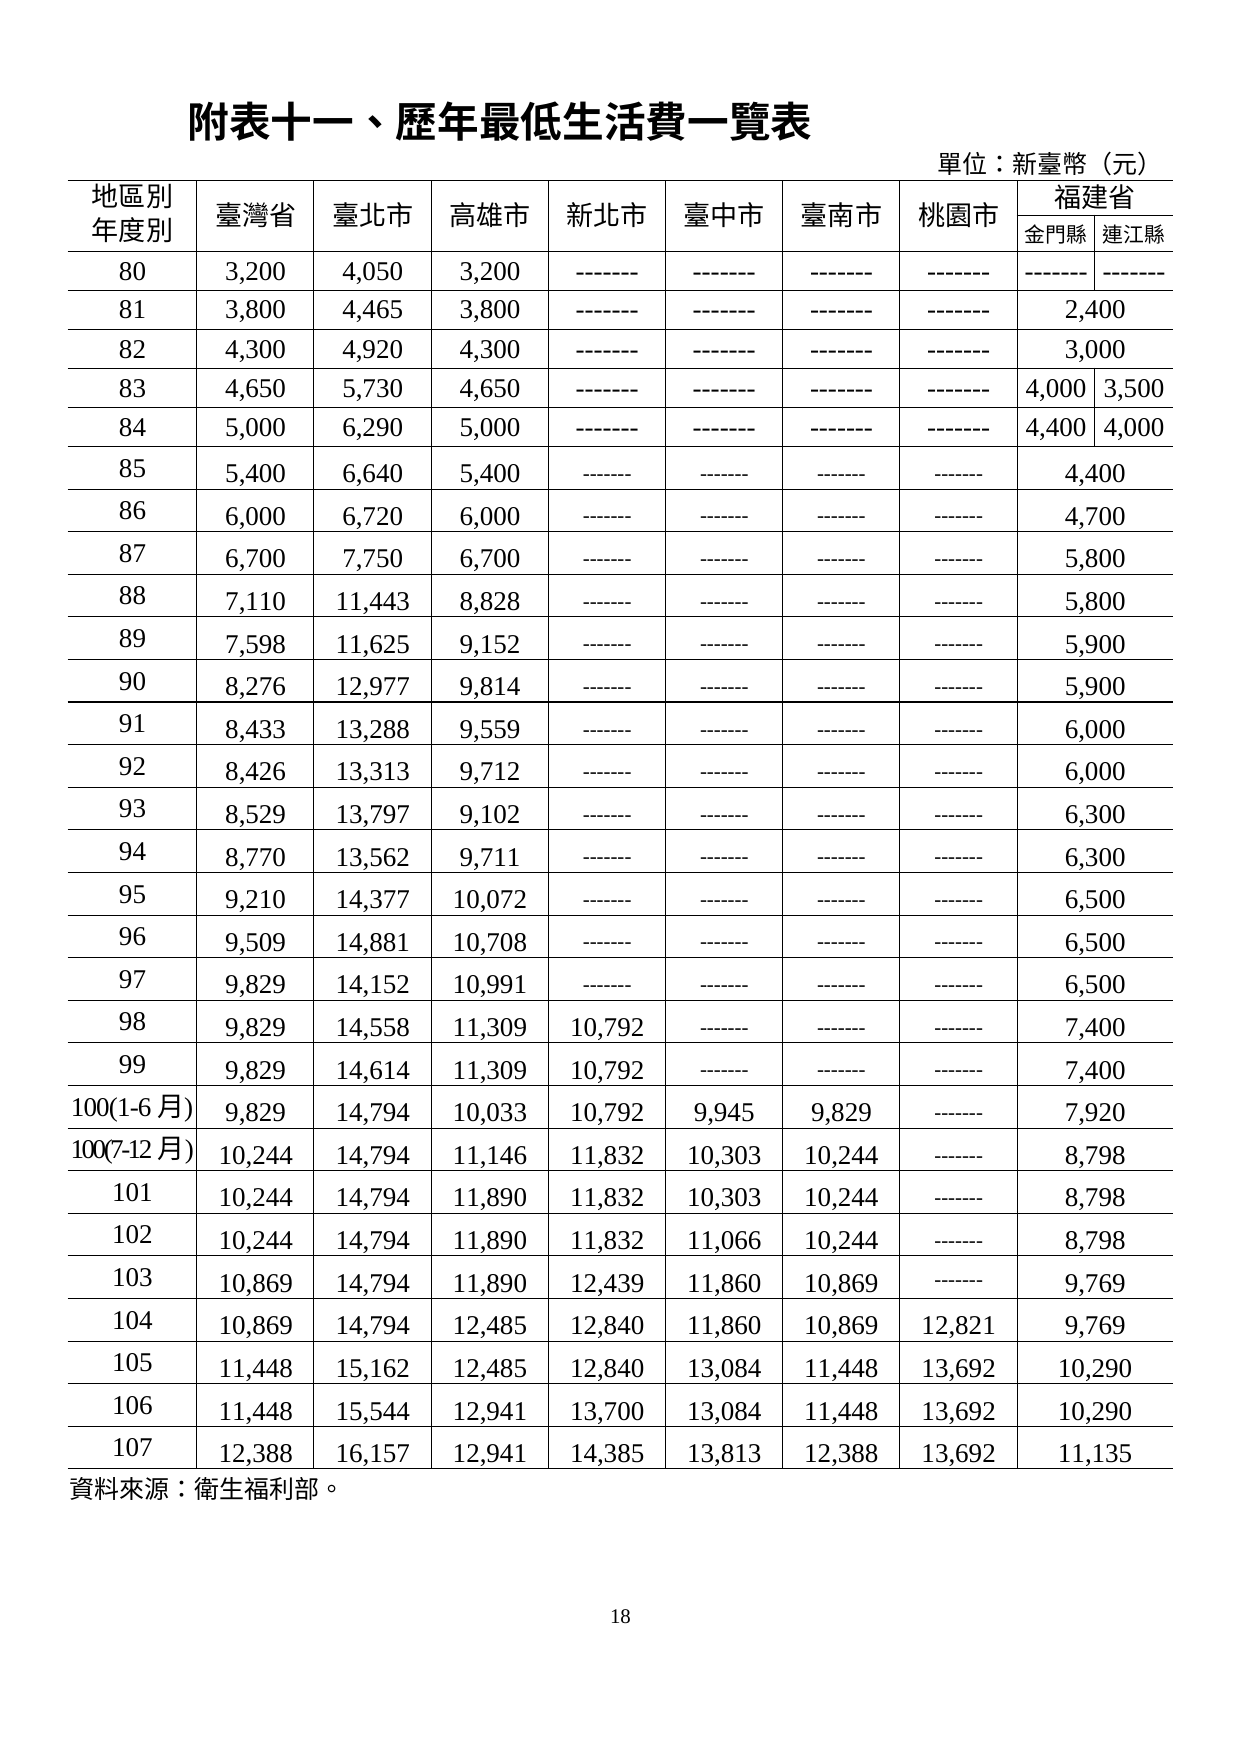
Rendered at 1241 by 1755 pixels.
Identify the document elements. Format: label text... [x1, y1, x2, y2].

table_cell 5,730 [314, 369, 431, 407]
table_cell 12,485 [432, 1299, 548, 1341]
table_cell 14,881 [314, 916, 431, 957]
table_cell ------- [783, 252, 899, 289]
table_cell 3,800 [432, 291, 548, 329]
table_cell 11,890 [432, 1171, 548, 1213]
table_cell 8,798 [1018, 1214, 1173, 1255]
table_cell 92 [68, 745, 196, 787]
table_cell ------- [900, 575, 1017, 616]
table_cell 7,920 [1018, 1086, 1173, 1127]
table_cell 13,084 [666, 1384, 782, 1426]
table_cell ------- [549, 532, 665, 574]
table_cell 91 [68, 703, 196, 744]
table_cell ------- [900, 916, 1017, 957]
table_cell 4,700 [1018, 490, 1173, 531]
table_cell 11,448 [783, 1384, 899, 1426]
table_cell ------- [783, 830, 899, 872]
table_cell ------- [549, 745, 665, 787]
table_cell 13,084 [666, 1342, 782, 1383]
table_cell 11,146 [432, 1129, 548, 1170]
table_cell 94 [68, 830, 196, 872]
table_header 臺北市 [314, 181, 431, 251]
table_cell 10,244 [783, 1214, 899, 1255]
table_cell ------- [666, 958, 782, 1000]
table_cell 4,050 [314, 252, 431, 289]
table_cell ------- [900, 1086, 1017, 1127]
table_cell 金門縣 [1018, 216, 1094, 251]
table_cell 84 [68, 408, 196, 446]
table_cell 8,276 [197, 660, 313, 701]
table_cell 85 [68, 447, 196, 488]
table_cell 12,388 [783, 1427, 899, 1468]
table_cell ------- [549, 408, 665, 446]
table_cell ------- [666, 490, 782, 531]
table_header 新北市 [549, 181, 665, 251]
table_cell ------- [900, 330, 1017, 368]
table_cell ------- [549, 291, 665, 329]
table_cell ------- [783, 447, 899, 488]
table_cell 9,102 [432, 788, 548, 829]
table_cell 7,750 [314, 532, 431, 574]
table_cell 97 [68, 958, 196, 1000]
table_cell 95 [68, 873, 196, 914]
table_cell 13,288 [314, 703, 431, 744]
table_cell 11,066 [666, 1214, 782, 1255]
table_cell 90 [68, 660, 196, 701]
table_cell 88 [68, 575, 196, 616]
table_cell 13,797 [314, 788, 431, 829]
table_cell 4,650 [432, 369, 548, 407]
table_cell 11,625 [314, 617, 431, 659]
table_cell ------- [666, 1001, 782, 1042]
table_cell ------- [549, 788, 665, 829]
table_cell ------- [900, 1171, 1017, 1213]
table_cell 14,794 [314, 1171, 431, 1213]
table_cell 12,840 [549, 1299, 665, 1341]
table_cell 11,832 [549, 1129, 665, 1170]
table_cell ------- [783, 291, 899, 329]
table_cell 10,072 [432, 873, 548, 914]
table_cell 3,200 [197, 252, 313, 289]
table_cell 14,558 [314, 1001, 431, 1042]
table_cell 9,829 [197, 1086, 313, 1127]
table_cell ------- [783, 703, 899, 744]
table_cell 86 [68, 490, 196, 531]
table_cell 4,300 [197, 330, 313, 368]
table_cell 5,800 [1018, 532, 1173, 574]
table_cell ------- [783, 745, 899, 787]
table_cell ------- [783, 408, 899, 446]
table_cell 9,152 [432, 617, 548, 659]
table_cell ------- [666, 916, 782, 957]
table_cell ------- [549, 330, 665, 368]
table_cell 15,544 [314, 1384, 431, 1426]
table_cell ------- [549, 703, 665, 744]
table_cell ------- [666, 1043, 782, 1085]
table_cell 14,794 [314, 1214, 431, 1255]
table_cell 82 [68, 330, 196, 368]
table_cell 11,832 [549, 1171, 665, 1213]
table_cell 6,700 [432, 532, 548, 574]
table_cell 14,794 [314, 1256, 431, 1298]
table_cell 99 [68, 1043, 196, 1085]
text 附表十一、歷年最低生活費一覽表 [187, 89, 1053, 149]
table_cell 5,900 [1018, 660, 1173, 701]
table_cell ------- [783, 958, 899, 1000]
table_cell 9,509 [197, 916, 313, 957]
table_cell 12,388 [197, 1427, 313, 1468]
table_cell ------- [666, 291, 782, 329]
table_cell 7,400 [1018, 1001, 1173, 1042]
table_cell ------- [900, 873, 1017, 914]
table_cell ------- [549, 252, 665, 289]
table_cell ------- [666, 532, 782, 574]
table_cell 4,000 [1095, 408, 1173, 446]
table_cell ------- [900, 490, 1017, 531]
table_cell 10,792 [549, 1043, 665, 1085]
table_cell 10,244 [783, 1129, 899, 1170]
table_cell 104 [68, 1299, 196, 1341]
table_cell ------- [783, 369, 899, 407]
table_cell 10,244 [197, 1214, 313, 1255]
table_cell 13,692 [900, 1342, 1017, 1383]
table_cell 14,794 [314, 1129, 431, 1170]
table_cell 14,794 [314, 1086, 431, 1127]
table_cell ------- [666, 745, 782, 787]
table_cell 11,448 [197, 1384, 313, 1426]
table_cell 9,829 [197, 1001, 313, 1042]
table_cell 9,769 [1018, 1256, 1173, 1298]
table_cell 11,890 [432, 1214, 548, 1255]
table_cell 9,829 [197, 1043, 313, 1085]
table_cell ------- [783, 330, 899, 368]
table_cell ------- [549, 958, 665, 1000]
table_cell ------- [783, 788, 899, 829]
table_cell 3,200 [432, 252, 548, 289]
table_cell 9,712 [432, 745, 548, 787]
table_header 臺灣省 [197, 181, 313, 251]
table_cell ------- [549, 873, 665, 914]
table_cell 9,769 [1018, 1299, 1173, 1341]
table_cell ------- [549, 490, 665, 531]
table_cell ------- [783, 532, 899, 574]
table_cell 9,814 [432, 660, 548, 701]
table_cell 3,500 [1095, 369, 1173, 407]
table_cell 7,110 [197, 575, 313, 616]
table_cell 6,640 [314, 447, 431, 488]
table_cell 14,152 [314, 958, 431, 1000]
table_cell 83 [68, 369, 196, 407]
table_cell 11,309 [432, 1043, 548, 1085]
table_cell 7,400 [1018, 1043, 1173, 1085]
table_cell 10,303 [666, 1171, 782, 1213]
table_cell 6,500 [1018, 873, 1173, 914]
table_cell 13,692 [900, 1427, 1017, 1468]
table_cell ------- [900, 745, 1017, 787]
table_cell ------- [549, 830, 665, 872]
table_cell 87 [68, 532, 196, 574]
table_cell ------- [666, 408, 782, 446]
table_cell 10,991 [432, 958, 548, 1000]
table_cell 3,000 [1018, 330, 1173, 368]
table_cell 106 [68, 1384, 196, 1426]
table_cell ------- [900, 1043, 1017, 1085]
table_cell ------- [900, 617, 1017, 659]
table_cell 5,800 [1018, 575, 1173, 616]
table_cell 4,000 [1018, 369, 1094, 407]
table_cell 10,708 [432, 916, 548, 957]
table_cell 11,860 [666, 1256, 782, 1298]
table_cell 9,559 [432, 703, 548, 744]
table_cell 11,832 [549, 1214, 665, 1255]
table_cell 6,300 [1018, 788, 1173, 829]
table_cell 11,448 [783, 1342, 899, 1383]
table_cell 5,000 [197, 408, 313, 446]
table_cell 13,313 [314, 745, 431, 787]
table_cell 12,439 [549, 1256, 665, 1298]
table_cell ------- [1095, 252, 1173, 289]
table_cell 5,000 [432, 408, 548, 446]
table_cell ------- [900, 830, 1017, 872]
table_cell 102 [68, 1214, 196, 1255]
table_cell ------- [900, 958, 1017, 1000]
table_cell 6,000 [1018, 745, 1173, 787]
table_cell 6,700 [197, 532, 313, 574]
table_cell 連江縣 [1095, 216, 1173, 251]
table_cell 6,720 [314, 490, 431, 531]
table_cell 10,244 [197, 1129, 313, 1170]
table_cell 16,157 [314, 1427, 431, 1468]
table_cell ------- [549, 369, 665, 407]
table_cell 6,500 [1018, 958, 1173, 1000]
table_header 桃園市 [900, 181, 1017, 251]
table_cell ------- [666, 660, 782, 701]
table_cell 4,465 [314, 291, 431, 329]
table_cell 11,309 [432, 1001, 548, 1042]
table_cell ------- [549, 660, 665, 701]
table_cell 11,443 [314, 575, 431, 616]
table_cell 9,210 [197, 873, 313, 914]
table_cell ------- [900, 1001, 1017, 1042]
table_cell 8,798 [1018, 1171, 1173, 1213]
table_cell 7,598 [197, 617, 313, 659]
table_cell 4,650 [197, 369, 313, 407]
table_cell 14,794 [314, 1299, 431, 1341]
table_cell ------- [783, 916, 899, 957]
table_cell ------- [900, 703, 1017, 744]
table_cell 80 [68, 252, 196, 289]
table_header 臺南市 [783, 181, 899, 251]
table_cell ------- [900, 788, 1017, 829]
table_cell 14,385 [549, 1427, 665, 1468]
table_cell 89 [68, 617, 196, 659]
table_cell 5,400 [432, 447, 548, 488]
table_cell ------- [1018, 252, 1094, 289]
table_cell 13,692 [900, 1384, 1017, 1426]
table_cell ------- [666, 447, 782, 488]
table_cell 14,614 [314, 1043, 431, 1085]
table_cell ------- [900, 369, 1017, 407]
table_cell 9,711 [432, 830, 548, 872]
table_cell 100(1-6月) [68, 1086, 196, 1127]
table_cell 8,770 [197, 830, 313, 872]
table_cell 10,869 [197, 1299, 313, 1341]
table_cell ------- [549, 447, 665, 488]
table_cell ------- [900, 252, 1017, 289]
table_cell ------- [900, 447, 1017, 488]
table_cell 10,869 [783, 1256, 899, 1298]
table_cell 10,792 [549, 1001, 665, 1042]
table_cell ------- [666, 617, 782, 659]
table_cell 13,813 [666, 1427, 782, 1468]
table_cell 98 [68, 1001, 196, 1042]
table_cell 8,798 [1018, 1129, 1173, 1170]
table_cell 107 [68, 1427, 196, 1468]
table_cell ------- [549, 916, 665, 957]
table_cell 6,500 [1018, 916, 1173, 957]
table_cell ------- [783, 617, 899, 659]
table_cell 10,869 [783, 1299, 899, 1341]
table_cell ------- [666, 330, 782, 368]
table_cell 6,300 [1018, 830, 1173, 872]
table_cell 4,400 [1018, 447, 1173, 488]
table_cell 8,529 [197, 788, 313, 829]
table_cell ------- [900, 1129, 1017, 1170]
table_cell 8,426 [197, 745, 313, 787]
table_cell ------- [666, 873, 782, 914]
table_cell 8,828 [432, 575, 548, 616]
table_cell 8,433 [197, 703, 313, 744]
table_cell 年度別 [68, 215, 196, 251]
table_cell 100(7-12月) [68, 1129, 196, 1170]
table_cell ------- [900, 1256, 1017, 1298]
table_cell 12,840 [549, 1342, 665, 1383]
table_cell 4,300 [432, 330, 548, 368]
table_cell 12,977 [314, 660, 431, 701]
table_header 福建省 [1018, 181, 1173, 214]
table_cell 11,860 [666, 1299, 782, 1341]
table_cell ------- [900, 291, 1017, 329]
table_cell ------- [549, 617, 665, 659]
table_cell 10,303 [666, 1129, 782, 1170]
table_cell 81 [68, 291, 196, 329]
table_cell 9,945 [666, 1086, 782, 1127]
table_cell 3,800 [197, 291, 313, 329]
table_cell 11,135 [1018, 1427, 1173, 1468]
table_cell 12,485 [432, 1342, 548, 1383]
table_cell 5,400 [197, 447, 313, 488]
table_cell ------- [900, 1214, 1017, 1255]
table_cell ------- [666, 369, 782, 407]
table_cell ------- [549, 575, 665, 616]
table_cell 12,941 [432, 1427, 548, 1468]
table_cell 11,448 [197, 1342, 313, 1383]
table_cell 10,244 [783, 1171, 899, 1213]
table_cell 101 [68, 1171, 196, 1213]
table_cell 6,000 [197, 490, 313, 531]
table_cell ------- [666, 830, 782, 872]
table_cell 4,920 [314, 330, 431, 368]
table_cell 13,562 [314, 830, 431, 872]
text 單位：新臺幣（元） [187, 149, 1162, 180]
table_cell 6,000 [1018, 703, 1173, 744]
table_cell 10,290 [1018, 1342, 1173, 1383]
table_cell ------- [900, 408, 1017, 446]
table_cell 9,829 [783, 1086, 899, 1127]
table_cell ------- [783, 575, 899, 616]
table_cell 11,890 [432, 1256, 548, 1298]
table_cell ------- [900, 532, 1017, 574]
table_cell ------- [900, 660, 1017, 701]
table_cell 12,821 [900, 1299, 1017, 1341]
table_cell ------- [783, 1001, 899, 1042]
table_cell ------- [783, 490, 899, 531]
table_cell 5,900 [1018, 617, 1173, 659]
table_cell 10,869 [197, 1256, 313, 1298]
table_cell 15,162 [314, 1342, 431, 1383]
table_cell 9,829 [197, 958, 313, 1000]
table_cell ------- [783, 1043, 899, 1085]
table_cell 2,400 [1018, 291, 1173, 329]
table_header 高雄市 [432, 181, 548, 251]
table_header 臺中市 [666, 181, 782, 251]
table_cell ------- [783, 873, 899, 914]
table_cell 10,792 [549, 1086, 665, 1127]
text 資料來源：衛生福利部。 [69, 1469, 1053, 1506]
table_cell 10,033 [432, 1086, 548, 1127]
table_cell 4,400 [1018, 408, 1094, 446]
table_cell 14,377 [314, 873, 431, 914]
table_cell ------- [783, 660, 899, 701]
table_cell ------- [666, 575, 782, 616]
table_cell 13,700 [549, 1384, 665, 1426]
table_cell 93 [68, 788, 196, 829]
table_cell ------- [666, 788, 782, 829]
table_cell 105 [68, 1342, 196, 1383]
table_cell 12,941 [432, 1384, 548, 1426]
table_header 地區別 [68, 181, 196, 214]
table_cell 10,244 [197, 1171, 313, 1213]
table_cell 96 [68, 916, 196, 957]
table_cell ------- [666, 252, 782, 289]
table_cell ------- [666, 703, 782, 744]
table_cell 103 [68, 1256, 196, 1298]
table_cell 6,290 [314, 408, 431, 446]
table_cell 10,290 [1018, 1384, 1173, 1426]
table_cell 6,000 [432, 490, 548, 531]
